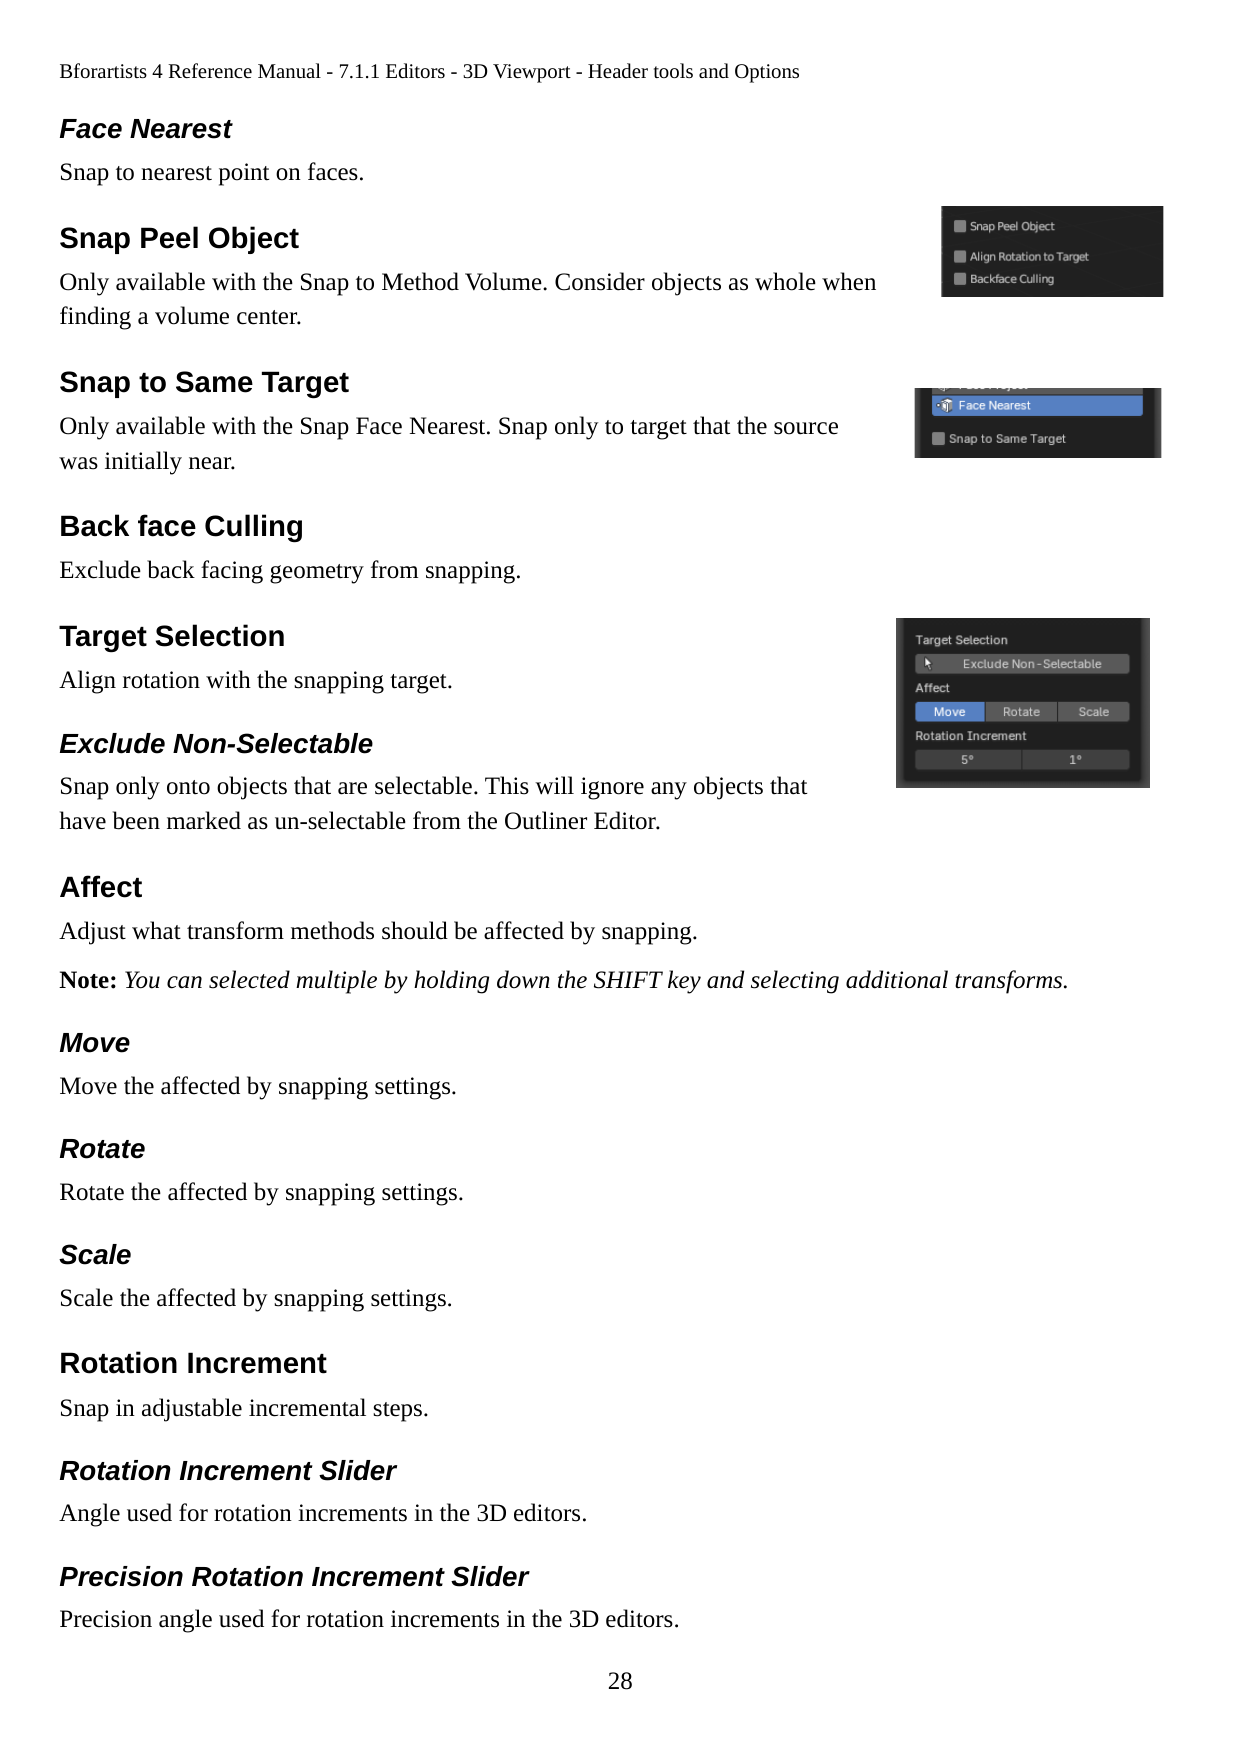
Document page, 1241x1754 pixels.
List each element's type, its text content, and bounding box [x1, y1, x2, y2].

picture [941, 206, 1164, 297]
subtitle Rotation Increment [59, 1346, 1181, 1380]
text [1150, 666, 1181, 694]
text Angle used for rotation increments in the 3D editors. [59, 1498, 1181, 1527]
subtitle Snap to Same Target [59, 365, 1181, 399]
text Snap in adjustable incremental steps. [59, 1393, 1181, 1421]
subtitle Scale [59, 1238, 1181, 1270]
picture [914, 388, 1162, 458]
subtitle Snap Peel Object [59, 221, 941, 254]
text Only available with the Snap to Method Volume. Consider objects as whole when finding a volume center. [59, 267, 1181, 330]
text Align rotation with the snapping target. [59, 666, 896, 694]
subtitle Rotation Increment Slider [59, 1454, 1181, 1486]
text Snap only onto objects that are selectable. This will ignore any objects that have been marked as un-selectable from the Outliner Editor. [59, 771, 1181, 835]
text Adjust what transform methods should be affected by snapping. [59, 916, 1181, 944]
subtitle Affect [59, 869, 1181, 903]
subtitle [1150, 619, 1181, 653]
subtitle Back face Culling [59, 509, 1181, 543]
picture [896, 618, 1150, 788]
subtitle [1164, 221, 1181, 254]
text Scale the affected by snapping settings. [59, 1283, 1181, 1311]
text Move the affected by snapping settings. [59, 1071, 1181, 1099]
subtitle Move [59, 1026, 1181, 1058]
subtitle Target Selection [59, 619, 896, 653]
subtitle Precision Rotation Increment Slider [59, 1560, 1181, 1592]
text Precision angle used for rotation increments in the 3D editors. [59, 1604, 1181, 1633]
subtitle [1150, 727, 1181, 759]
subtitle Exclude Non-Selectable [59, 727, 896, 759]
text Only available with the Snap Face Nearest. Snap only to target that the source was initially near. [59, 458, 1181, 474]
text Exclude back facing geometry from snapping. [59, 556, 1181, 584]
text Rotate the affected by snapping settings. [59, 1177, 1181, 1206]
text Note: You can selected multiple by holding down the SHIFT key and selecting additional transforms. [59, 965, 1181, 994]
subtitle Face Nearest [59, 113, 1181, 144]
text Snap to nearest point on faces. [59, 157, 1181, 186]
subtitle Rotate [59, 1132, 1181, 1164]
